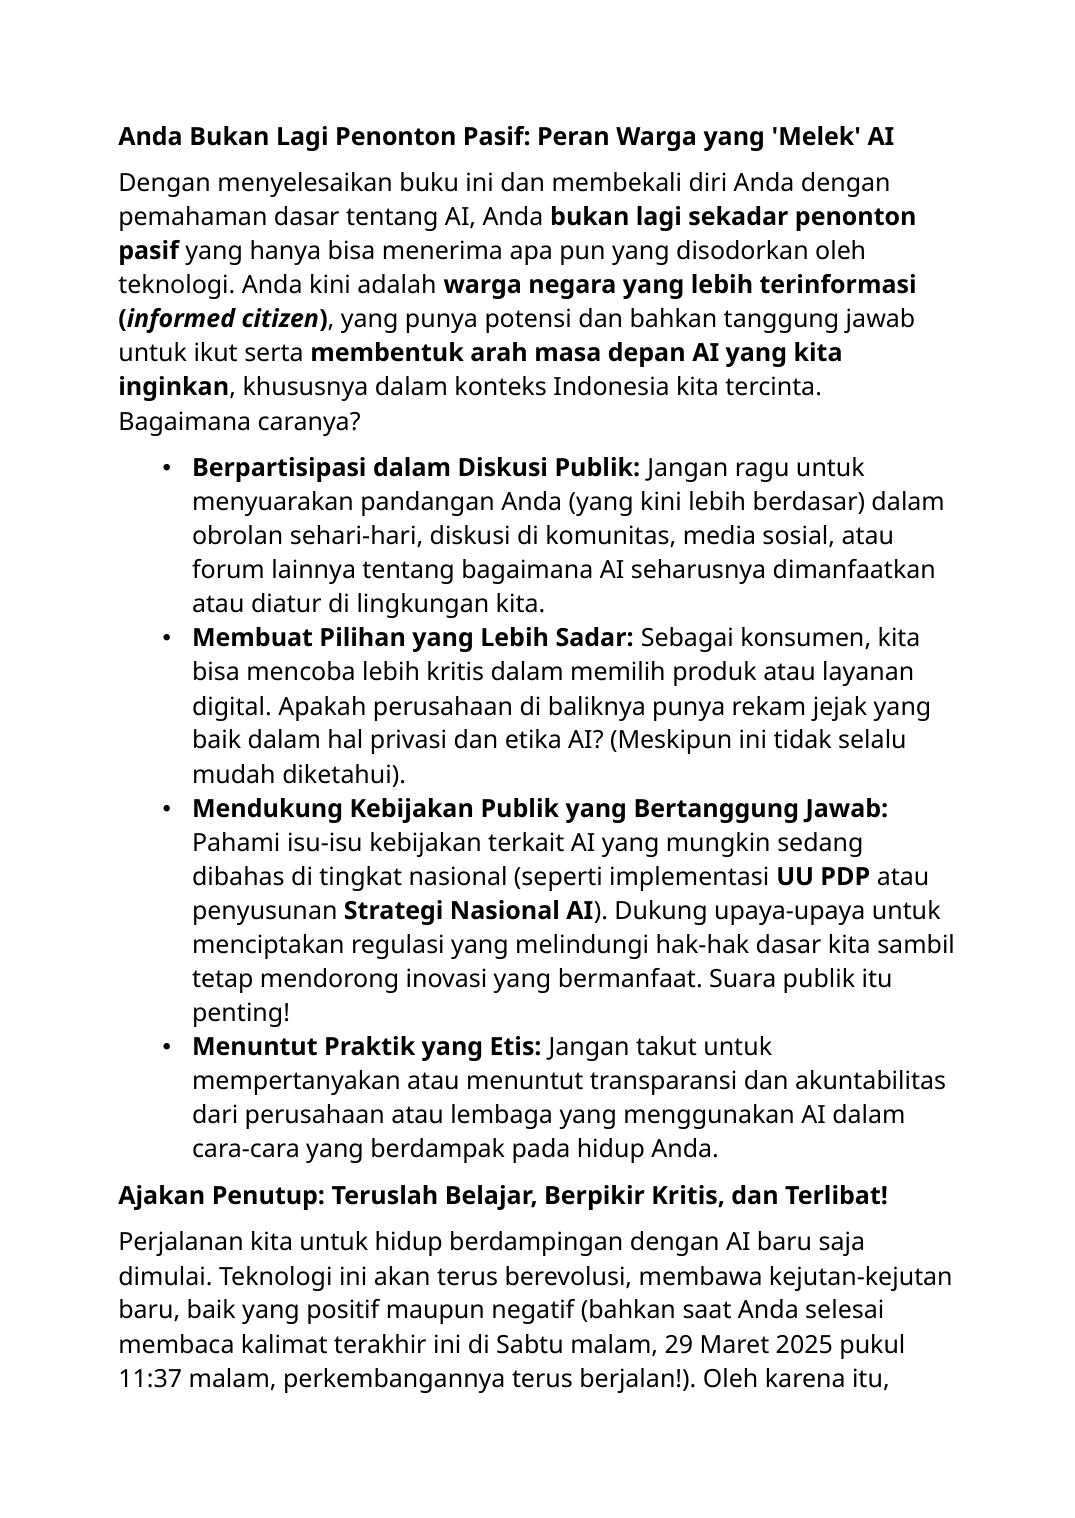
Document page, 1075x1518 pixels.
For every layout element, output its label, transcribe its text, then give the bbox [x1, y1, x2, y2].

list Menuntut Praktik yang Etis: Jangan takut untuk mempertanyakan atau menuntut transparansi dan akuntabilitas dari perusahaan atau lembaga yang menggunakan AI dalam cara-cara yang berdampak pada hidup Anda. [162, 1029, 957, 1165]
list Berpartisipasi dalam Diskusi Publik: Jangan ragu untuk menyuarakan pandangan Anda (yang kini lebih berdasar) dalam obrolan sehari-hari, diskusi di komunitas, media sosial, atau forum lainnya tentang bagaimana AI seharusnya dimanfaatkan atau diatur di lingkungan kita. [162, 450, 957, 620]
text Ajakan Penutup: Teruslah Belajar, Berpikir Kritis, dan Terlibat! [118, 1177, 957, 1212]
list Membuat Pilihan yang Lebih Sadar: Sebagai konsumen, kita bisa mencoba lebih kritis dalam memilih produk atau layanan digital. Apakah perusahaan di baliknya punya rekam jejak yang baik dalam hal privasi dan etika AI? (Meskipun ini tidak selalu mudah diketahui). [162, 620, 957, 790]
text Perjalanan kita untuk hidup berdampingan dengan AI baru saja dimulai. Teknologi ini akan terus berevolusi, membawa kejutan-kejutan baru, baik yang positif maupun negatif (bahkan saat Anda selesai membaca kalimat terakhir ini di Sabtu malam, 29 Maret 2025 pukul 11:37 malam, perkembangannya terus berjalan!). Oleh karena itu, [118, 1224, 957, 1394]
text Dengan menyelesaikan buku ini dan membekali diri Anda dengan pemahaman dasar tentang AI, Anda bukan lagi sekadar penonton pasif yang hanya bisa menerima apa pun yang disodorkan oleh teknologi. Anda kini adalah warga negara yang lebih terinformasi (informed citizen), yang punya potensi dan bahkan tanggung jawab untuk ikut serta membentuk arah masa depan AI yang kita inginkan, khususnya dalam konteks Indonesia kita tercinta. Bagaimana caranya? [118, 165, 957, 437]
list Mendukung Kebijakan Publik yang Bertanggung Jawab: Pahami isu-isu kebijakan terkait AI yang mungkin sedang dibahas di tingkat nasional (seperti implementasi UU PDP atau penyusunan Strategi Nasional AI). Dukung upaya-upaya untuk menciptakan regulasi yang melindungi hak-hak dasar kita sambil tetap mendorong inovasi yang bermanfaat. Suara publik itu penting! [162, 790, 957, 1029]
text Anda Bukan Lagi Penonton Pasif: Peran Warga yang 'Melek' AI [118, 118, 957, 152]
